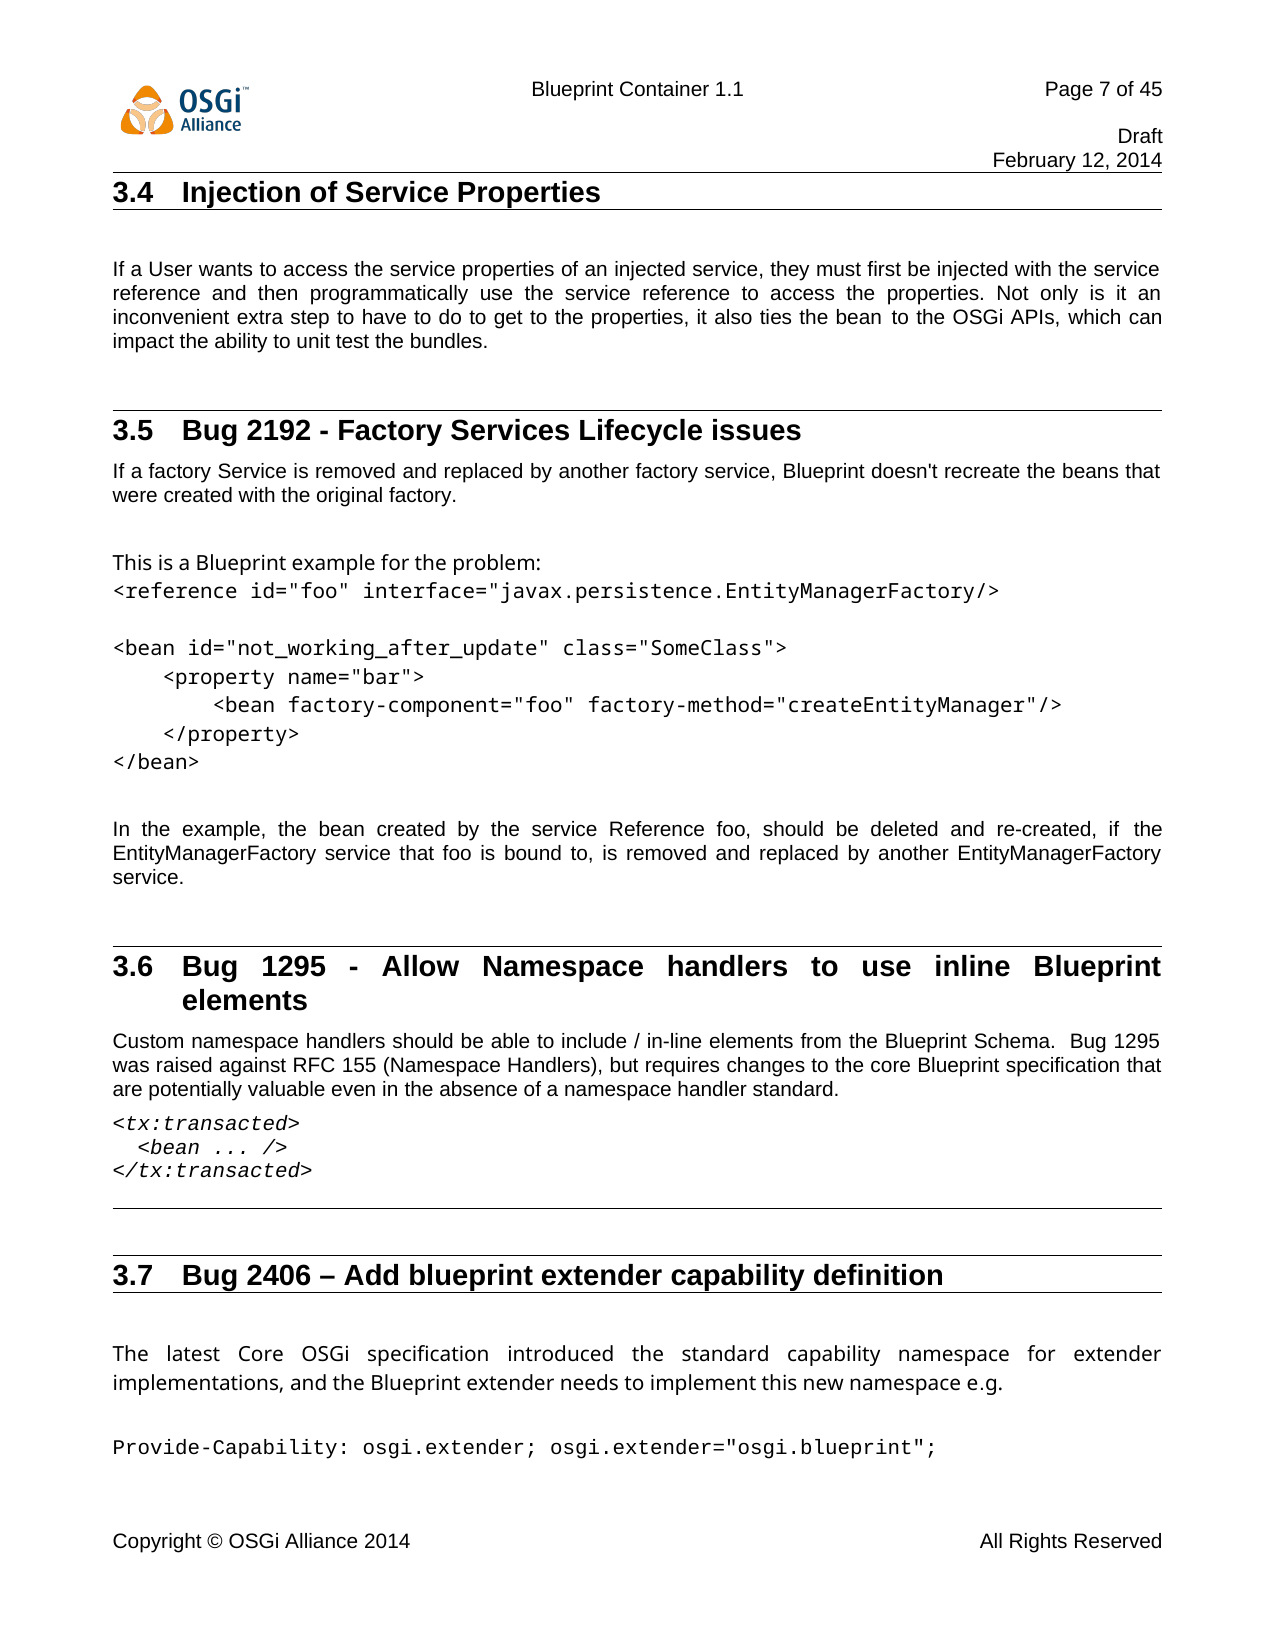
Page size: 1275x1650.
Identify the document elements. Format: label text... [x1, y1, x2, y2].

text <bean ... /> [112, 1137, 1162, 1161]
text If a factory Service is removed and replaced by another factory service, Blueprint doesn't recreate the beans that were created with the original factory. [112, 459, 1162, 507]
text This is a Blueprint example for the problem: [112, 548, 1162, 577]
text <tx:transacted> [112, 1113, 1162, 1137]
text Provide-Capability: osgi.extender; osgi.extender="osgi.blueprint"; [112, 1437, 1162, 1461]
text Custom namespace handlers should be able to include / in-line elements from the Blueprint Schema. Bug 1295 was raised against RFC 155 (Namespace Handlers), but requires changes to the core Blueprint specification that are potentially valuable even in the absence of a namespace handler standard. [112, 1029, 1162, 1101]
text If a User wants to access the service properties of an injected service, they must first be injected with the service reference and then programmatically use the service reference to access the properties. Not only is it an inconvenient extra step to have to do to get to the properties, it also ties the bean to the OSGi APIs, which can impact the ability to unit test the bundles. [112, 257, 1162, 353]
subtitle Injection of Service Properties [112, 173, 1162, 209]
subtitle Bug 1295 - Allow Namespace handlers to use inline Blueprint elements [112, 947, 1162, 1016]
text <reference id="foo" interface="javax.persistence.EntityManagerFactory/> <bean id="not_working_after_update" class="SomeClass"> <property name="bar"> <bean factory-component="foo" factory-method="createEntityManager"/> </property> </bean> [112, 577, 1162, 776]
text In the example, the bean created by the service Reference foo, should be deleted and re-created, if the EntityManagerFactory service that foo is bound to, is removed and replaced by another EntityManagerFactory service. [112, 817, 1162, 888]
text The latest Core OSGi specification introduced the standard capability namespace for extender implementations, and the Blueprint extender needs to implement this new namespace e.g. [112, 1339, 1162, 1396]
subtitle Bug 2406 – Add blueprint extender capability definition [112, 1256, 1162, 1292]
text </tx:transacted> [112, 1161, 1162, 1184]
subtitle Bug 2192 - Factory Services Lifecycle issues [112, 411, 1162, 447]
picture [113, 78, 257, 142]
